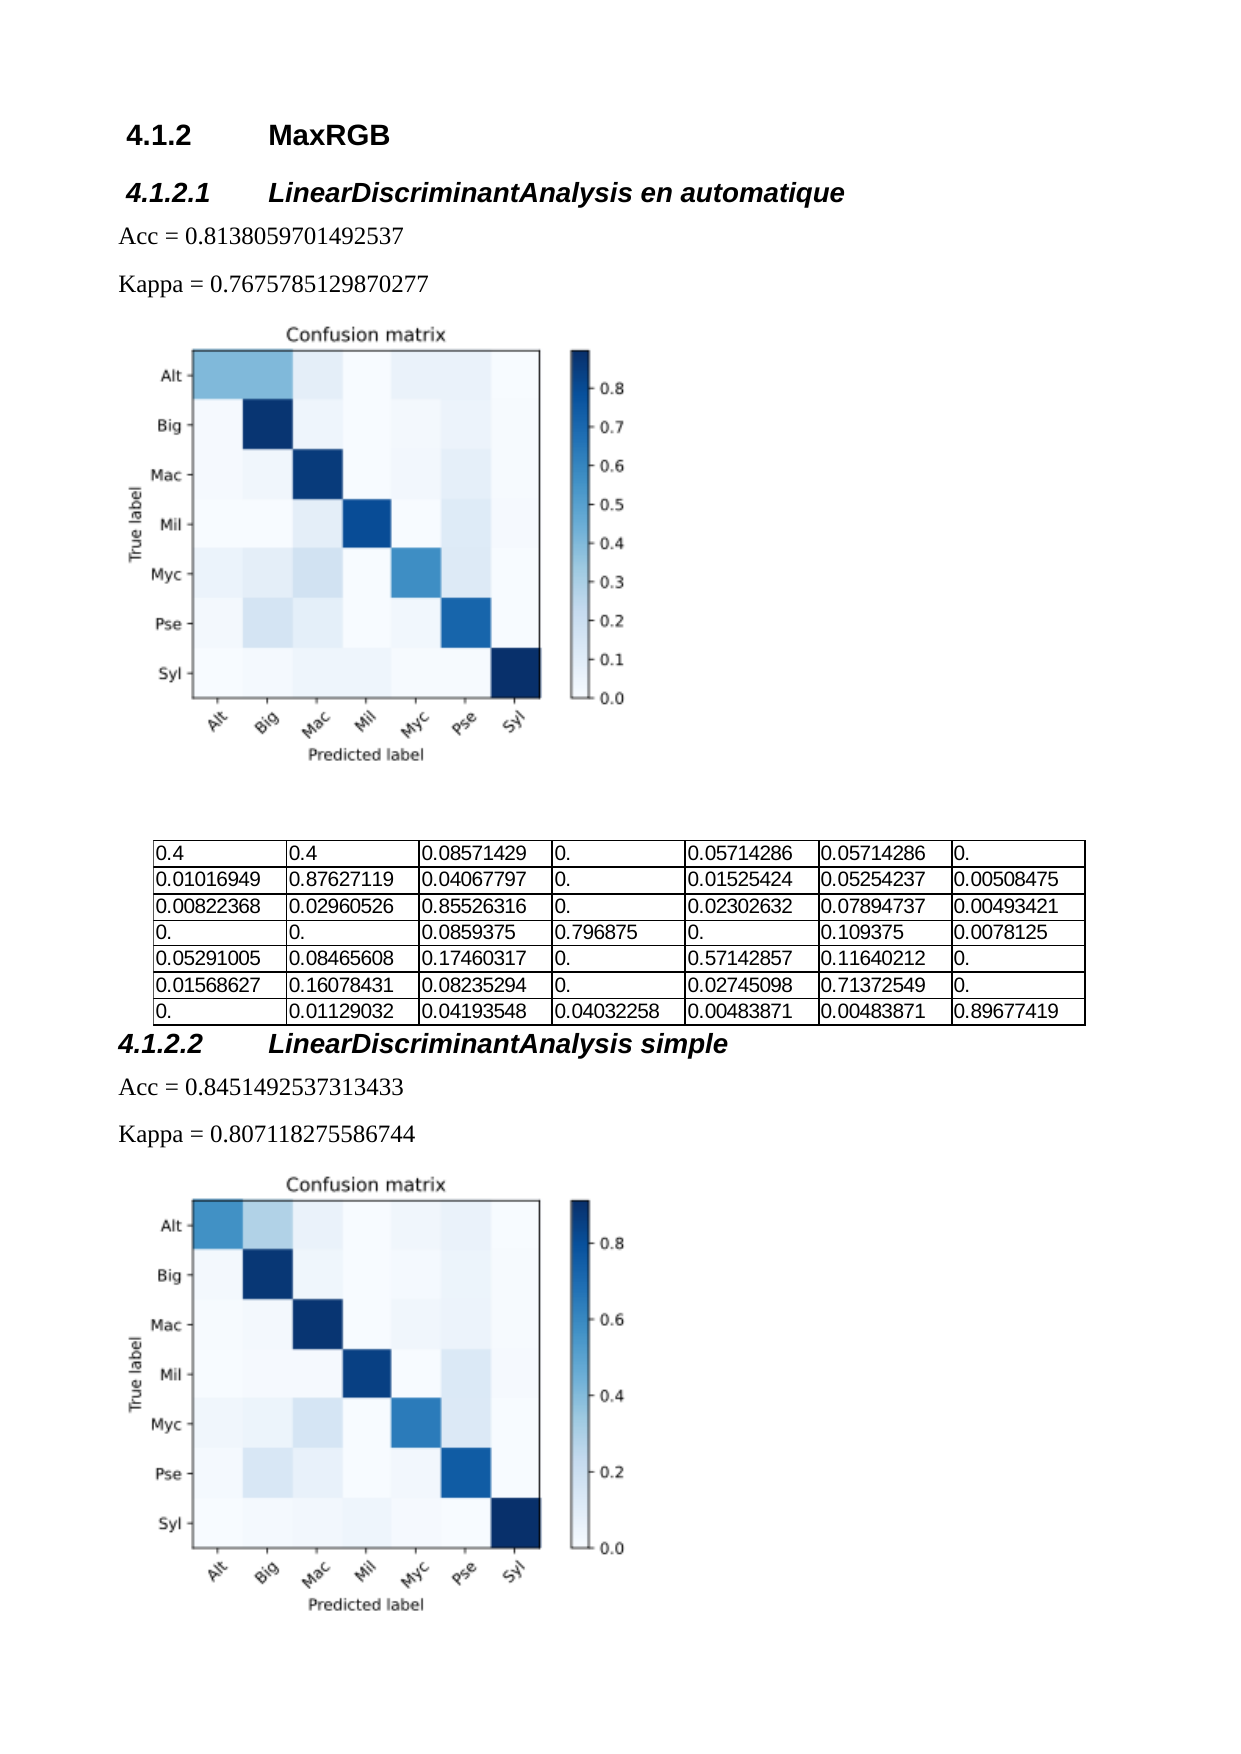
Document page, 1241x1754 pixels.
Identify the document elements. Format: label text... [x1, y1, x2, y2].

picture [118, 1166, 636, 1625]
text Kappa = 0.807118275586744 [118, 1119, 1122, 1148]
text Kappa = 0.7675785129870277 [118, 269, 1122, 298]
subtitle LinearDiscriminantAnalysis simple [118, 901, 1122, 1059]
subtitle MaxRGB [118, 118, 1122, 152]
text Acc = 0.8451492537313433 [118, 1072, 1122, 1100]
subtitle LinearDiscriminantAnalysis en automatique [118, 177, 1122, 209]
picture [118, 316, 636, 775]
text Acc = 0.8138059701492537 [118, 221, 1122, 250]
